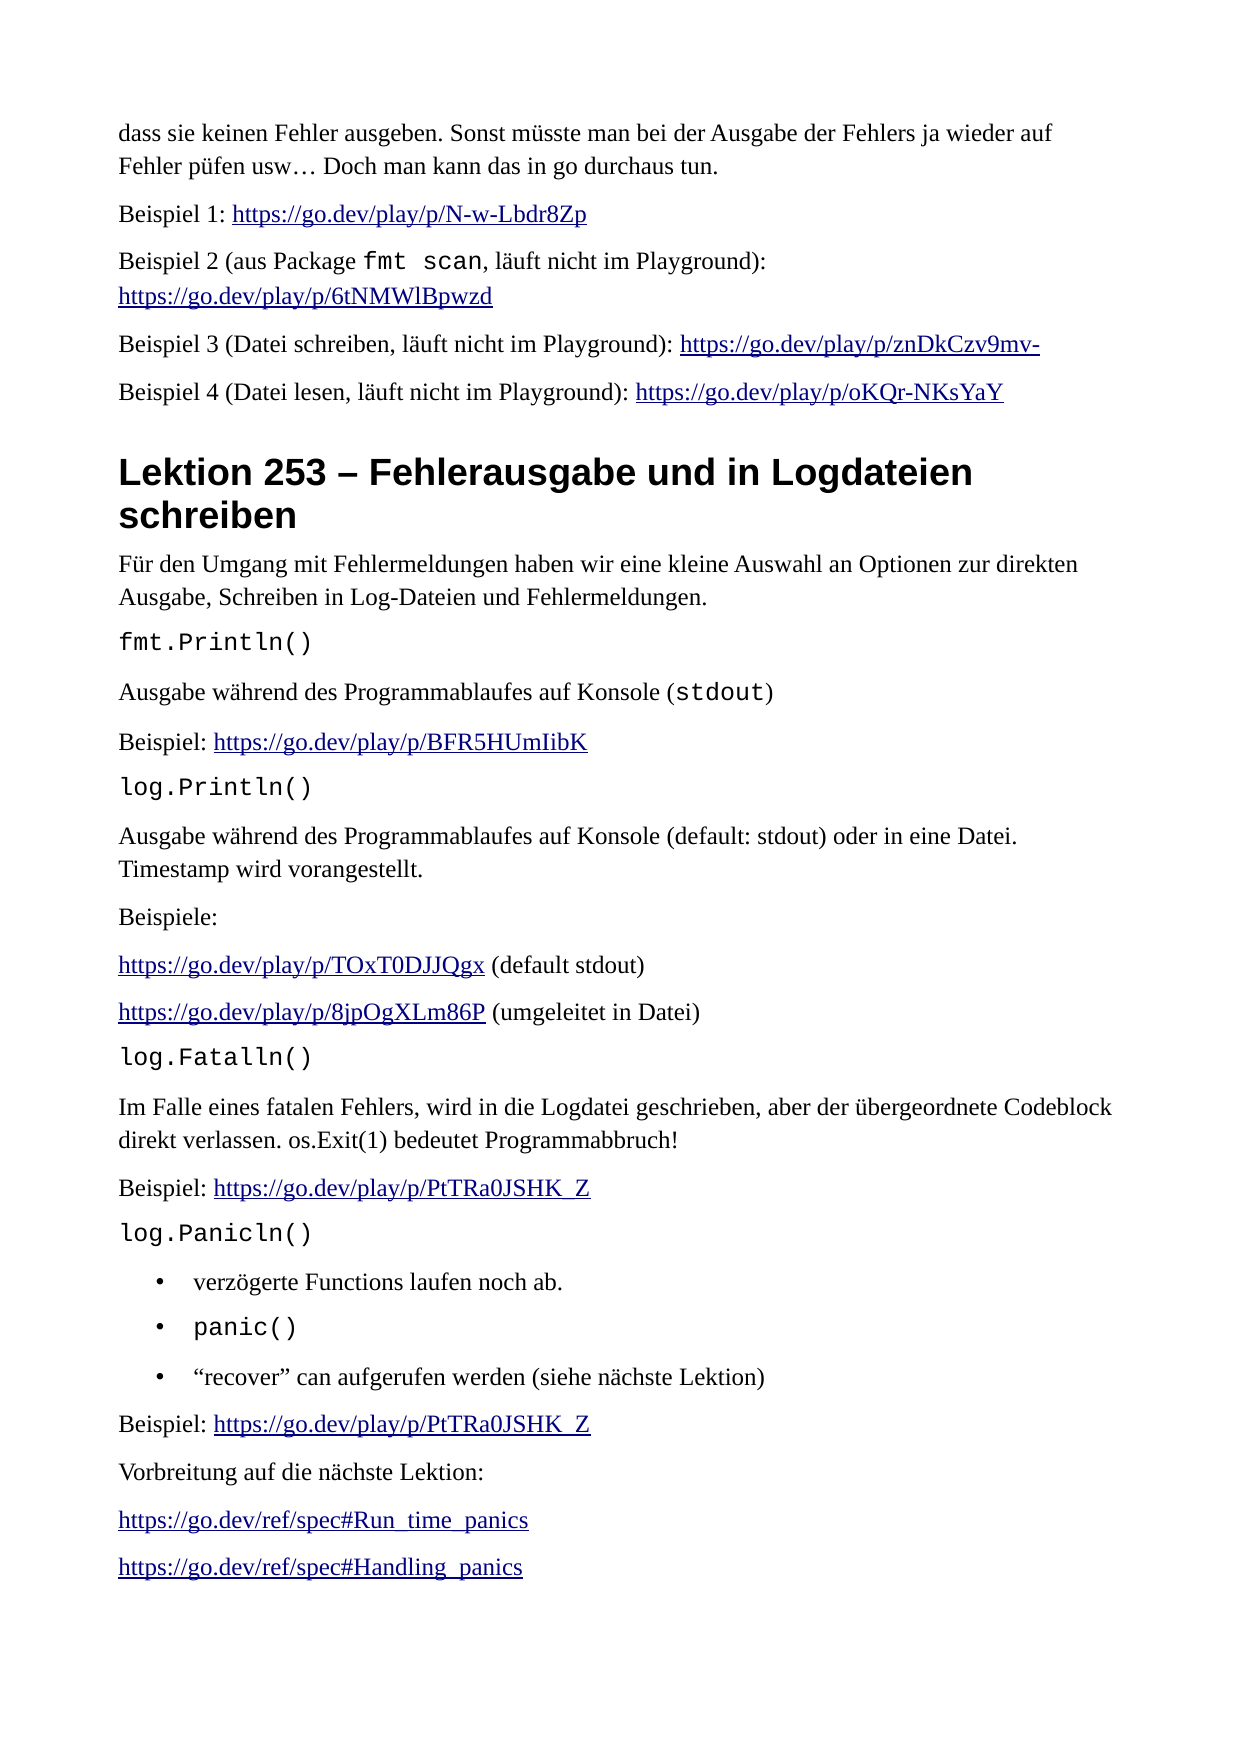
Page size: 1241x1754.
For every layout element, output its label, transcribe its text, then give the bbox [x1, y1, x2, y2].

text Beispiele: [118, 902, 1122, 931]
text log.Panicln() [118, 1220, 1122, 1248]
text Beispiel 2 (aus Package fmt scan, läuft nicht im Playground): https://go.dev/play/p/6tNMWlBpwzd [118, 246, 1122, 310]
text Beispiel 4 (Datei lesen, läuft nicht im Playground): https://go.dev/play/p/oKQr-NKsYaY [118, 377, 1122, 405]
text Beispiel: https://go.dev/play/p/PtTRa0JSHK_Z [118, 1173, 1122, 1201]
text dass sie keinen Fehler ausgeben. Sonst müsste man bei der Ausgabe der Fehlers ja wieder auf Fehler püfen usw… Doch man kann das in go durchaus tun. [118, 118, 1122, 180]
text https://go.dev/play/p/TOxT0DJJQgx (default stdout) [118, 950, 1122, 978]
text Beispiel: https://go.dev/play/p/BFR5HUmIibK [118, 727, 1122, 756]
text fmt.Println() [118, 630, 1122, 658]
text Im Falle eines fatalen Fehlers, wird in die Logdatei geschrieben, aber der übergeordnete Codeblock direkt verlassen. os.Exit(1) bedeutet Programmabbruch! [118, 1092, 1122, 1154]
text Vorbreitung auf die nächste Lektion: [118, 1457, 1122, 1486]
text log.Fatalln() [118, 1045, 1122, 1073]
text Für den Umgang mit Fehlermeldungen haben wir eine kleine Auswahl an Optionen zur direkten Ausgabe, Schreiben in Log-Dateien und Fehlermeldungen. [118, 549, 1122, 611]
text Ausgabe während des Programmablaufes auf Konsole (default: stdout) oder in eine Datei. Timestamp wird vorangestellt. [118, 821, 1122, 883]
text Beispiel: https://go.dev/play/p/PtTRa0JSHK_Z [118, 1409, 1122, 1438]
list panic() [156, 1315, 1122, 1343]
text Ausgabe während des Programmablaufes auf Konsole (stdout) [118, 677, 1122, 708]
list “recover” can aufgerufen werden (siehe nächste Lektion) [156, 1362, 1122, 1391]
text https://go.dev/play/p/8jpOgXLm86P (umgeleitet in Datei) [118, 997, 1122, 1026]
text Beispiel 3 (Datei schreiben, läuft nicht im Playground): https://go.dev/play/p/znDkCzv9mv- [118, 329, 1122, 358]
text https://go.dev/ref/spec#Run_time_panics [118, 1505, 1122, 1533]
list verzögerte Functions laufen noch ab. [156, 1267, 1122, 1296]
text Beispiel 1: https://go.dev/play/p/N-w-Lbdr8Zp [118, 199, 1122, 227]
text log.Println() [118, 774, 1122, 803]
text https://go.dev/ref/spec#Handling_panics [118, 1552, 1122, 1581]
subtitle Lektion 253 – Fehlerausgabe und in Logdateien schreiben [118, 449, 1122, 537]
